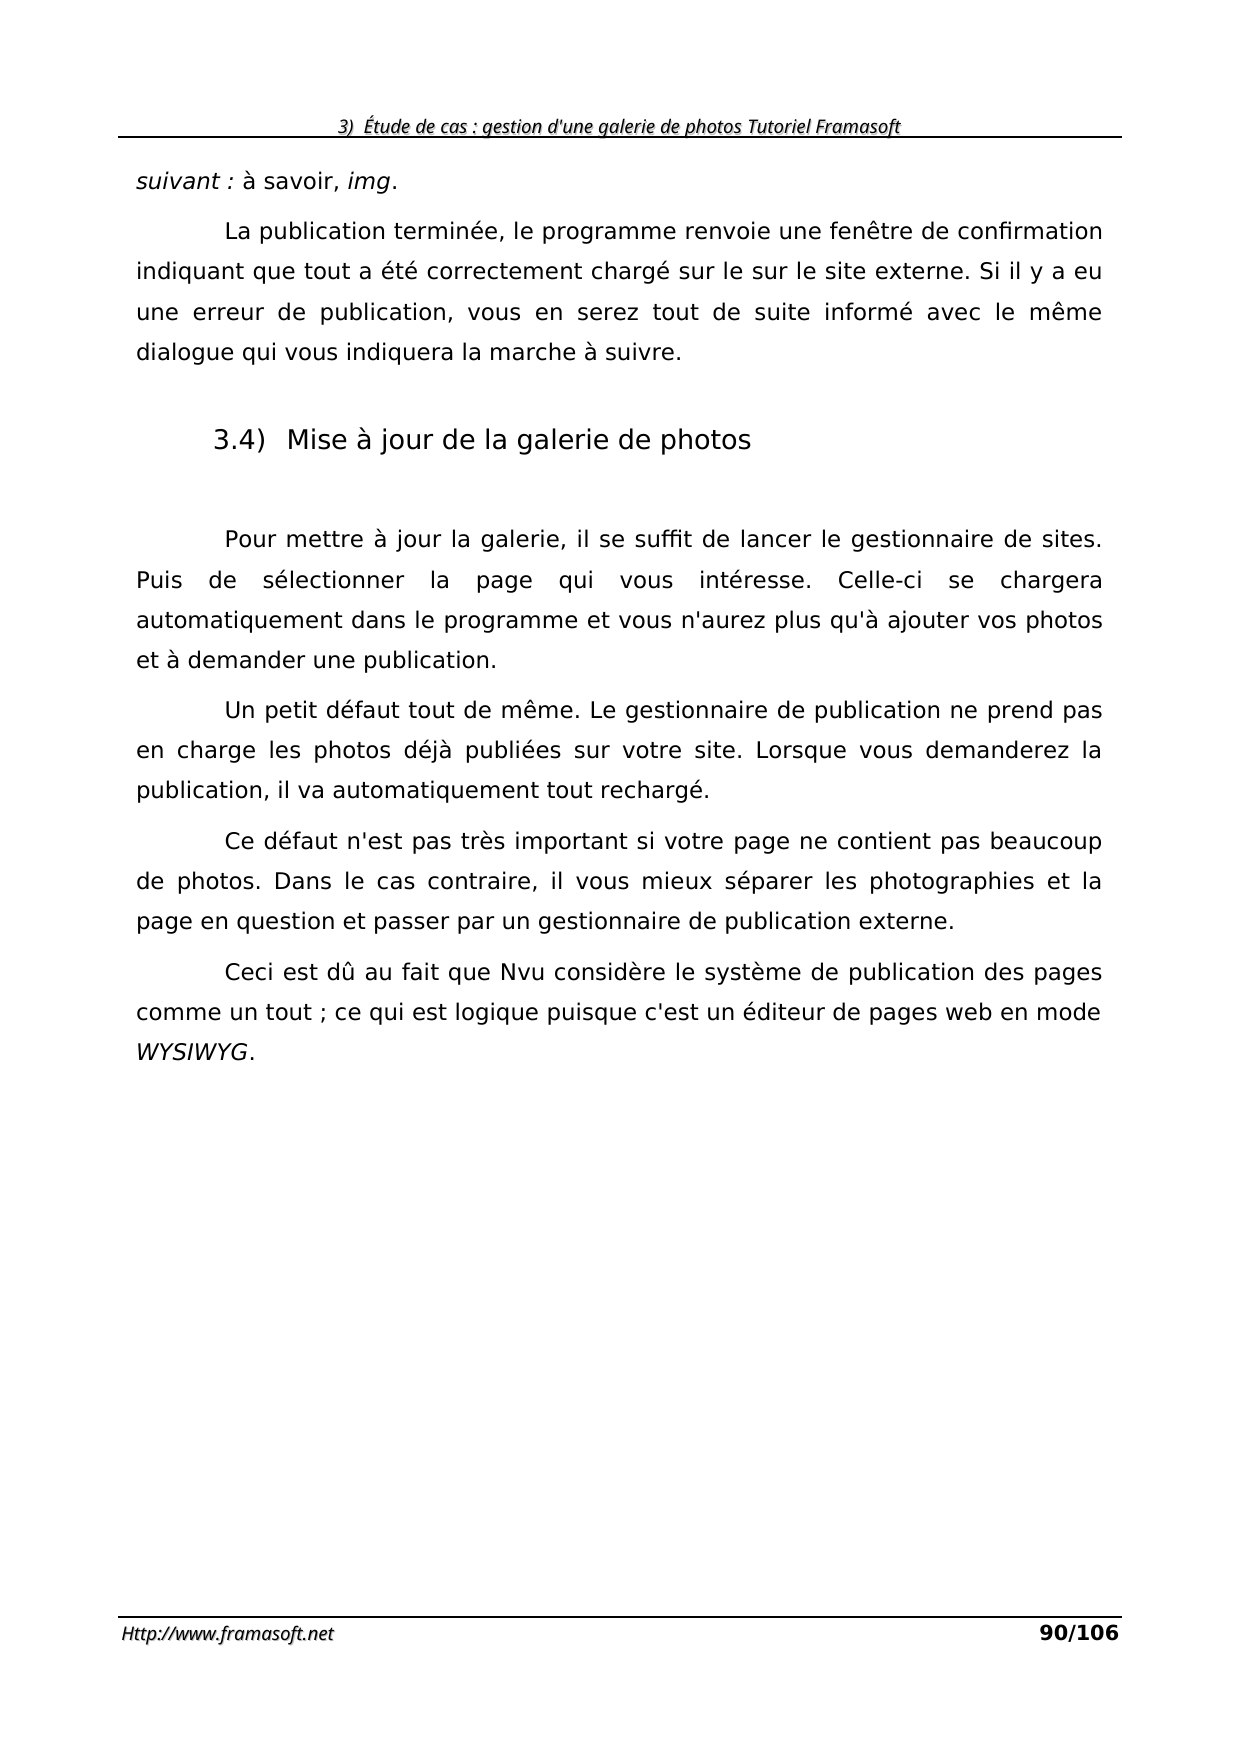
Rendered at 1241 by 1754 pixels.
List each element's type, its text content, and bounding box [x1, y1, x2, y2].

text Pour mettre à jour la galerie, il se suffit de lancer le gestionnaire de sites. Puis de sélectionner la page qui vous intéresse. Celle-ci se chargera automatiquement dans le programme et vous n'aurez plus qu'à ajouter vos photos et à demander une publication. [136, 527, 1104, 674]
text La publication terminée, le programme renvoie une fenêtre de confirmation indiquant que tout a été correctement chargé sur le sur le site externe. Si il y a eu une erreur de publication, vous en serez tout de suite informé avec le même dialogue qui vous indiquera la marche à suivre. [136, 218, 1104, 366]
text Un petit défaut tout de même. Le gestionnaire de publication ne prend pas en charge les photos déjà publiées sur votre site. Lorsque vous demanderez la publication, il va automatiquement tout rechargé. [136, 697, 1104, 804]
subtitle Mise à jour de la galerie de photos [213, 424, 1122, 456]
text Ce défaut n'est pas très important si votre page ne contient pas beaucoup de photos. Dans le cas contraire, il vous mieux séparer les photographies et la page en question et passer par un gestionnaire de publication externe. [136, 828, 1104, 935]
text suivant : à savoir, img. [136, 168, 1104, 195]
text Ceci est dû au fait que Nvu considère le système de publication des pages comme un tout ; ce qui est logique puisque c'est un éditeur de pages web en mode WYSIWYG. [136, 959, 1104, 1066]
